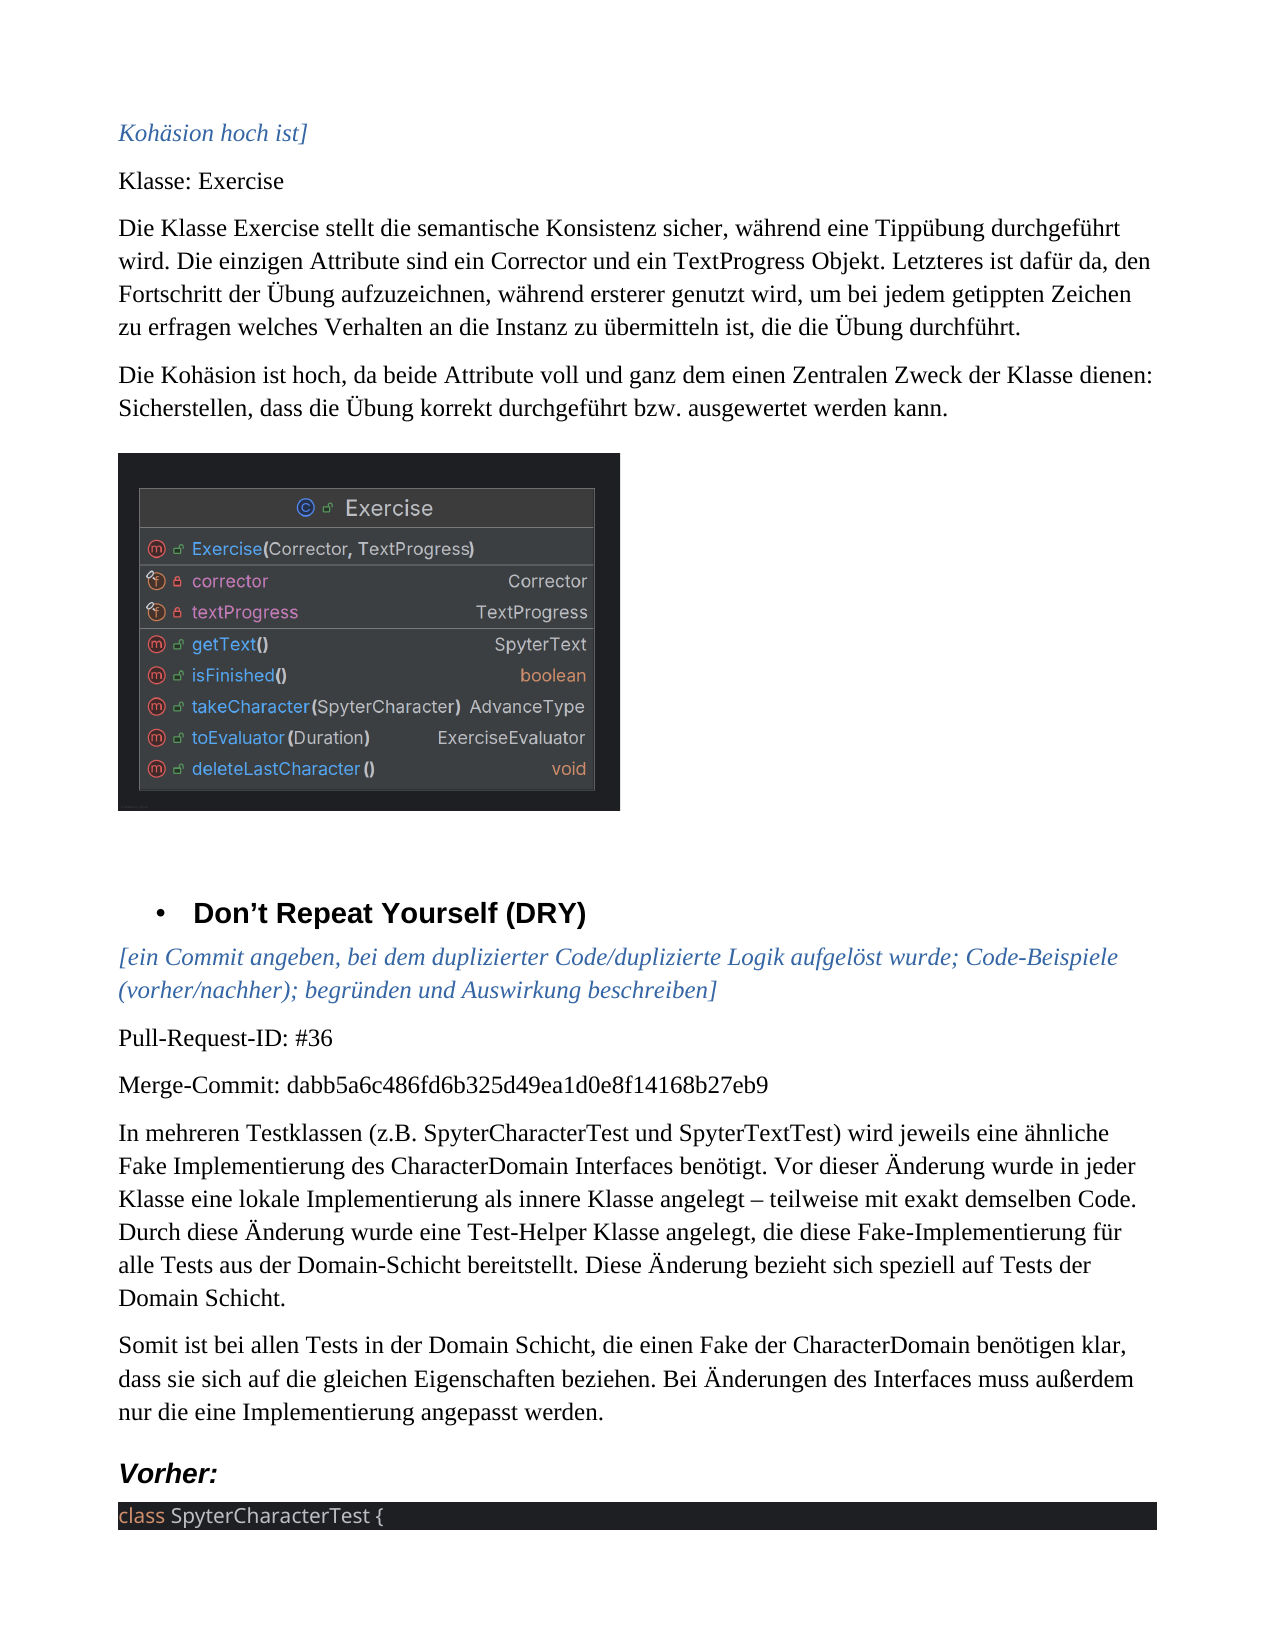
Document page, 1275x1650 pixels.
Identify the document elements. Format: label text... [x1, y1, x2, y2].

text class SpyterCharacterTest { [118, 1502, 1157, 1530]
subtitle Vorher: [118, 1457, 1157, 1489]
subtitle Don’t Repeat Yourself (DRY) [156, 896, 1157, 929]
text Klasse: Exercise [118, 166, 1157, 194]
text Merge-Commit: dabb5a6c486fd6b325d49ea1d0e8f14168b27eb9 [118, 1070, 1157, 1099]
text [ein Commit angeben, bei dem duplizierter Code/duplizierte Logik aufgelöst wurde; Code-Beispiele (vorher/nachher); begründen und Auswirkung beschreiben] [118, 942, 1157, 1004]
text In mehreren Testklassen (z.B. SpyterCharacterTest und SpyterTextTest) wird jeweils eine ähnliche Fake Implementierung des CharacterDomain Interfaces benötigt. Vor dieser Änderung wurde in jeder Klasse eine lokale Implementierung als innere Klasse angelegt – teilweise mit exakt demselben Code. Durch diese Änderung wurde eine Test-Helper Klasse angelegt, die diese Fake-Implementierung für alle Tests aus der Domain-Schicht bereitstellt. Diese Änderung bezieht sich speziell auf Tests der Domain Schicht. [118, 1118, 1157, 1312]
text Die Kohäsion ist hoch, da beide Attribute voll und ganz dem einen Zentralen Zweck der Klasse dienen: Sicherstellen, dass die Übung korrekt durchgeführt bzw. ausgewertet werden kann. [118, 360, 1157, 422]
text Kohäsion hoch ist] [118, 118, 1157, 147]
text Somit ist bei allen Tests in der Domain Schicht, die einen Fake der CharacterDomain benötigen klar, dass sie sich auf die gleichen Eigenschaften beziehen. Bei Änderungen des Interfaces muss außerdem nur die eine Implementierung angepasst werden. [118, 1331, 1157, 1425]
text Die Klasse Exercise stellt die semantische Konsistenz sicher, während eine Tippübung durchgeführt wird. Die einzigen Attribute sind ein Corrector und ein TextProgress Objekt. Letzteres ist dafür da, den Fortschritt der Übung aufzuzeichnen, während ersterer genutzt wird, um bei jedem getippten Zeichen zu erfragen welches Verhalten an die Instanz zu übermitteln ist, die die Übung durchführt. [118, 213, 1157, 341]
text Pull-Request-ID: #36 [118, 1023, 1157, 1051]
